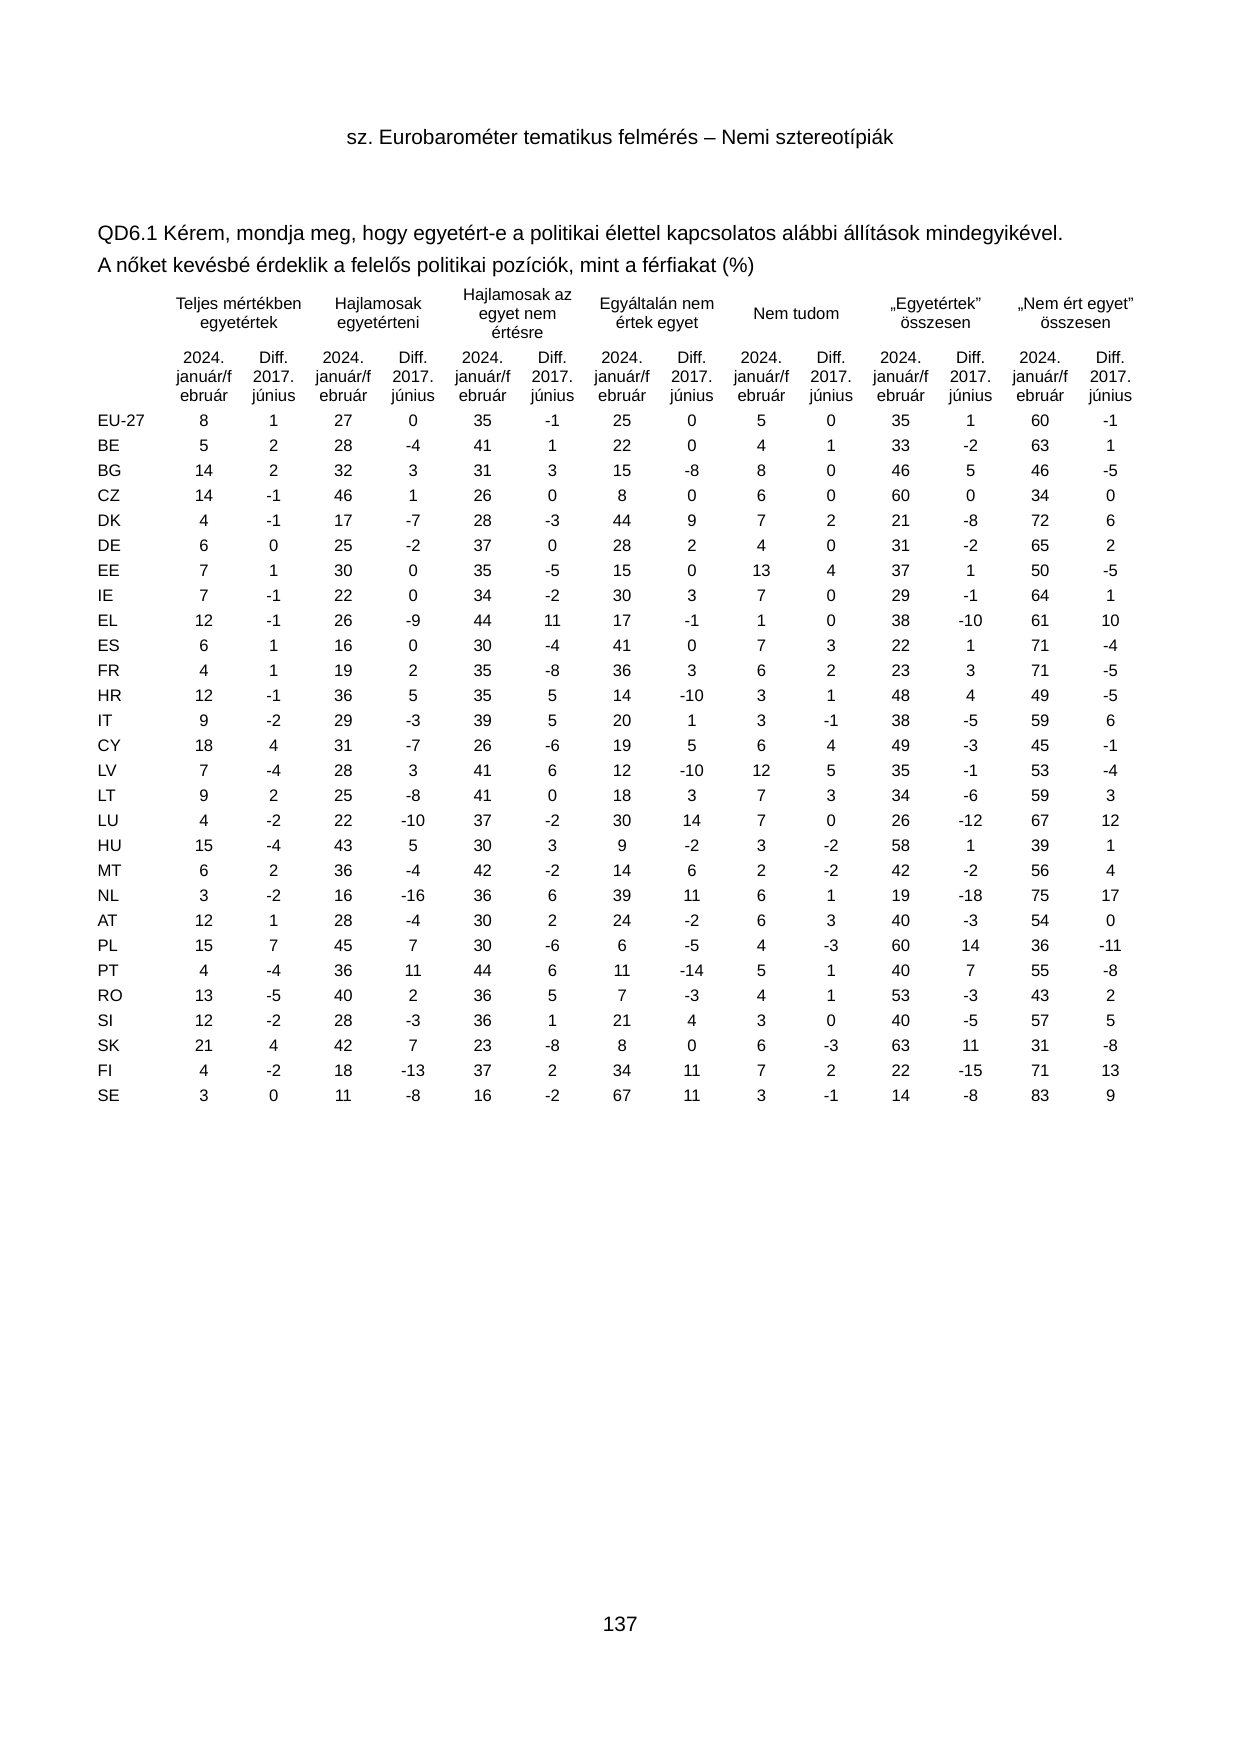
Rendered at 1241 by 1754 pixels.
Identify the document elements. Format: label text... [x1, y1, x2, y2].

table_cell -4 [378, 858, 448, 883]
table_cell 6 [169, 533, 239, 558]
table_cell 28 [308, 908, 378, 933]
table_header QD6.1 Kérem, mondja meg, hogy egyetért-e a politikai élettel kapcsolatos alábbi állítások mindegyikével. [95, 217, 1146, 249]
table_cell -5 [518, 558, 587, 583]
table_cell 11 [657, 1058, 726, 1083]
table_cell 6 [726, 733, 796, 758]
table_cell 0 [796, 608, 866, 633]
table_cell -8 [378, 1083, 448, 1108]
table_cell 61 [1005, 608, 1075, 633]
table_cell 15 [169, 833, 239, 858]
table_cell -10 [378, 808, 448, 833]
table_cell 25 [587, 408, 657, 433]
table_cell -2 [518, 858, 587, 883]
table_cell -10 [936, 608, 1005, 633]
table_cell 4 [936, 683, 1005, 708]
table_cell 7 [726, 508, 796, 533]
table_cell 28 [308, 433, 378, 458]
table_cell 5 [518, 683, 587, 708]
table_cell 20 [587, 708, 657, 733]
table_cell 1 [936, 558, 1005, 583]
table_cell 14 [587, 858, 657, 883]
table_cell 26 [308, 608, 378, 633]
table_cell 40 [866, 908, 936, 933]
table_cell 6 [726, 908, 796, 933]
table_cell Diff. 2017. június [796, 345, 866, 408]
table_cell -2 [239, 883, 308, 908]
table_cell -7 [378, 508, 448, 533]
table_cell 2024. január/február [308, 345, 378, 408]
table_cell 22 [308, 808, 378, 833]
table_cell 43 [1005, 983, 1075, 1008]
table_cell -4 [239, 758, 308, 783]
table_cell 58 [866, 833, 936, 858]
table_cell 1 [796, 983, 866, 1008]
table_cell 7 [169, 583, 239, 608]
table_cell 8 [587, 483, 657, 508]
table_cell CZ [95, 483, 169, 508]
table_cell 4 [169, 1058, 239, 1083]
table_cell 12 [169, 908, 239, 933]
table_cell -1 [518, 408, 587, 433]
table_cell 5 [726, 958, 796, 983]
table_cell 4 [169, 808, 239, 833]
table_cell 0 [796, 533, 866, 558]
table_cell 0 [378, 558, 448, 583]
table_cell -4 [378, 908, 448, 933]
table_cell -6 [518, 933, 587, 958]
table_cell 0 [518, 533, 587, 558]
table_cell LU [95, 808, 169, 833]
table_cell 1 [796, 883, 866, 908]
table_cell PT [95, 958, 169, 983]
table_cell 7 [169, 758, 239, 783]
table_cell FI [95, 1058, 169, 1083]
table_cell 0 [796, 408, 866, 433]
table_cell -5 [1075, 658, 1146, 683]
table_cell 46 [866, 458, 936, 483]
table_cell 16 [308, 883, 378, 908]
table_cell -13 [378, 1058, 448, 1083]
table_cell 3 [657, 783, 726, 808]
table_cell 49 [1005, 683, 1075, 708]
table_cell 44 [587, 508, 657, 533]
table_cell 41 [587, 633, 657, 658]
table_cell 2 [1075, 983, 1146, 1008]
table_cell 71 [1005, 658, 1075, 683]
table_cell IT [95, 708, 169, 733]
table_cell 18 [587, 783, 657, 808]
table_cell „Nem ért egyet” összesen [1005, 281, 1146, 345]
table_cell 6 [518, 958, 587, 983]
table_cell 30 [448, 833, 517, 858]
table_cell 30 [448, 933, 517, 958]
table_cell DK [95, 508, 169, 533]
table_cell 44 [448, 608, 517, 633]
table_cell 7 [726, 583, 796, 608]
table_cell -2 [239, 808, 308, 833]
table_cell 1 [518, 1008, 587, 1033]
table_cell 11 [308, 1083, 378, 1108]
table_cell [95, 281, 169, 345]
table_cell 1 [239, 408, 308, 433]
table_cell Egyáltalán nem értek egyet [587, 281, 726, 345]
table_cell 1 [239, 558, 308, 583]
table_cell 60 [866, 483, 936, 508]
table_cell 6 [726, 883, 796, 908]
table_cell 31 [1005, 1033, 1075, 1058]
table_cell 5 [796, 758, 866, 783]
table_cell 36 [308, 958, 378, 983]
table_cell 42 [866, 858, 936, 883]
table_cell 7 [169, 558, 239, 583]
table_cell 33 [866, 433, 936, 458]
table_cell -1 [936, 758, 1005, 783]
table_cell 36 [1005, 933, 1075, 958]
table_cell 54 [1005, 908, 1075, 933]
table_cell 25 [308, 533, 378, 558]
table_cell 16 [308, 633, 378, 658]
table_cell 5 [378, 683, 448, 708]
table_cell 13 [1075, 1058, 1146, 1083]
table_cell 49 [866, 733, 936, 758]
table_cell 0 [518, 483, 587, 508]
table_cell 14 [657, 808, 726, 833]
table_cell 1 [936, 633, 1005, 658]
table_cell 38 [866, 608, 936, 633]
table_cell 4 [726, 533, 796, 558]
table_cell 0 [657, 1033, 726, 1058]
table_cell 2 [1075, 533, 1146, 558]
table_cell 28 [308, 1008, 378, 1033]
table_cell -10 [657, 683, 726, 708]
table_cell 35 [866, 408, 936, 433]
table_cell -8 [518, 658, 587, 683]
table_cell 0 [796, 808, 866, 833]
table_cell 63 [866, 1033, 936, 1058]
table_cell 2 [796, 1058, 866, 1083]
table_cell -8 [1075, 958, 1146, 983]
table_cell 4 [726, 983, 796, 1008]
table_cell 29 [308, 708, 378, 733]
table_cell 2 [239, 858, 308, 883]
table_cell 3 [726, 708, 796, 733]
table_cell FR [95, 658, 169, 683]
table_cell 34 [866, 783, 936, 808]
table_cell 16 [448, 1083, 517, 1108]
table_cell 1 [239, 633, 308, 658]
table_cell 9 [169, 708, 239, 733]
table_cell 1 [1075, 583, 1146, 608]
table_cell 7 [239, 933, 308, 958]
table_cell SE [95, 1083, 169, 1108]
table_cell 57 [1005, 1008, 1075, 1033]
table_cell -7 [378, 733, 448, 758]
table_cell 0 [378, 408, 448, 433]
table_cell 63 [1005, 433, 1075, 458]
table_cell 50 [1005, 558, 1075, 583]
table_cell 18 [169, 733, 239, 758]
table_cell 22 [587, 433, 657, 458]
table_cell 2 [378, 983, 448, 1008]
table_cell DE [95, 533, 169, 558]
table_cell 0 [796, 483, 866, 508]
table_cell 4 [1075, 858, 1146, 883]
table_cell 36 [448, 1008, 517, 1033]
table_cell 2 [518, 908, 587, 933]
table_cell 37 [448, 1058, 517, 1083]
table_cell 0 [239, 1083, 308, 1108]
table_cell 3 [518, 458, 587, 483]
table_cell BE [95, 433, 169, 458]
table_cell -4 [239, 958, 308, 983]
table_cell 36 [448, 883, 517, 908]
table_cell Nem tudom [726, 281, 866, 345]
table_cell 19 [308, 658, 378, 683]
table_cell -1 [796, 708, 866, 733]
table_cell 9 [169, 783, 239, 808]
table_cell 1 [657, 708, 726, 733]
table_cell 14 [936, 933, 1005, 958]
table_cell ES [95, 633, 169, 658]
table_cell 0 [796, 458, 866, 483]
table_cell 45 [1005, 733, 1075, 758]
table_cell [95, 345, 169, 408]
table_cell 67 [587, 1083, 657, 1108]
table_cell -15 [936, 1058, 1005, 1083]
table_cell LV [95, 758, 169, 783]
table_cell 12 [169, 1008, 239, 1033]
table_cell 56 [1005, 858, 1075, 883]
table_cell 41 [448, 783, 517, 808]
table_cell 23 [448, 1033, 517, 1058]
table_cell 40 [866, 1008, 936, 1033]
table_cell -2 [657, 908, 726, 933]
table_cell 3 [169, 1083, 239, 1108]
table_cell 3 [726, 1008, 796, 1033]
table_cell -1 [239, 583, 308, 608]
table_cell 1 [239, 908, 308, 933]
table_cell 41 [448, 758, 517, 783]
table_cell 13 [726, 558, 796, 583]
table_cell 26 [866, 808, 936, 833]
table_cell 71 [1005, 1058, 1075, 1083]
table_cell 37 [448, 533, 517, 558]
table_cell 41 [448, 433, 517, 458]
table_cell Diff. 2017. június [518, 345, 587, 408]
table_cell 9 [587, 833, 657, 858]
table_cell 2024. január/február [587, 345, 657, 408]
table_cell 4 [239, 733, 308, 758]
table_cell HR [95, 683, 169, 708]
table_cell 26 [448, 733, 517, 758]
table_cell -2 [936, 533, 1005, 558]
table_cell 65 [1005, 533, 1075, 558]
table_cell 11 [657, 1083, 726, 1108]
table_cell -1 [239, 683, 308, 708]
table_cell 3 [657, 583, 726, 608]
table_cell -3 [796, 933, 866, 958]
table_cell 6 [169, 633, 239, 658]
table_cell -1 [1075, 733, 1146, 758]
table_cell 46 [1005, 458, 1075, 483]
table_cell 34 [448, 583, 517, 608]
table_cell 22 [866, 633, 936, 658]
table_cell 2 [796, 508, 866, 533]
table_cell -2 [518, 1083, 587, 1108]
table_cell 45 [308, 933, 378, 958]
table_cell 6 [518, 758, 587, 783]
table_cell 28 [587, 533, 657, 558]
table_cell BG [95, 458, 169, 483]
table_cell Hajlamosak az egyet nem értésre [448, 281, 587, 345]
table_cell 5 [169, 433, 239, 458]
table_cell 11 [936, 1033, 1005, 1058]
table_cell -3 [378, 708, 448, 733]
table_cell 14 [587, 683, 657, 708]
table_cell -6 [936, 783, 1005, 808]
table_cell 43 [308, 833, 378, 858]
table_cell 2 [378, 658, 448, 683]
table_cell 1 [796, 958, 866, 983]
table_cell 25 [308, 783, 378, 808]
table_cell 60 [1005, 408, 1075, 433]
table_cell 7 [378, 933, 448, 958]
table_cell 39 [1005, 833, 1075, 858]
table_cell 6 [726, 483, 796, 508]
table_cell -2 [239, 708, 308, 733]
table_cell 4 [657, 1008, 726, 1033]
table_cell 7 [587, 983, 657, 1008]
table_cell 44 [448, 958, 517, 983]
table_cell 7 [726, 633, 796, 658]
table_cell -2 [518, 583, 587, 608]
table_cell 28 [308, 758, 378, 783]
table_cell -2 [378, 533, 448, 558]
table_cell 0 [239, 533, 308, 558]
table_cell 2 [518, 1058, 587, 1083]
table_cell 14 [866, 1083, 936, 1108]
table_cell 59 [1005, 783, 1075, 808]
table_cell 4 [726, 433, 796, 458]
table_cell 30 [587, 808, 657, 833]
table_cell A nőket kevésbé érdeklik a felelős politikai pozíciók, mint a férfiakat (%) [95, 249, 1146, 281]
table_cell EL [95, 608, 169, 633]
table_cell Hajlamosak egyetérteni [308, 281, 448, 345]
table_cell 1 [378, 483, 448, 508]
table_cell 0 [936, 483, 1005, 508]
table_cell 39 [448, 708, 517, 733]
table_cell 3 [657, 658, 726, 683]
table_cell IE [95, 583, 169, 608]
table_cell 55 [1005, 958, 1075, 983]
table_cell CY [95, 733, 169, 758]
table_cell 36 [308, 858, 378, 883]
table_cell LT [95, 783, 169, 808]
table_cell 0 [796, 1008, 866, 1033]
table_cell 5 [726, 408, 796, 433]
table_cell 4 [796, 558, 866, 583]
table_cell 2024. január/február [726, 345, 796, 408]
table_cell 83 [1005, 1083, 1075, 1108]
table_cell 3 [796, 908, 866, 933]
table_cell 36 [308, 683, 378, 708]
table_cell 9 [657, 508, 726, 533]
table_cell 0 [657, 483, 726, 508]
table_cell -1 [239, 608, 308, 633]
table_cell 30 [587, 583, 657, 608]
table_cell 5 [518, 983, 587, 1008]
table_cell -1 [796, 1083, 866, 1108]
table_cell SK [95, 1033, 169, 1058]
table_cell 8 [726, 458, 796, 483]
table_cell 46 [308, 483, 378, 508]
table_cell 4 [796, 733, 866, 758]
table_cell 1 [726, 608, 796, 633]
table_cell 2024. január/február [169, 345, 239, 408]
table_cell 35 [448, 558, 517, 583]
table_cell 4 [169, 508, 239, 533]
table_cell 31 [308, 733, 378, 758]
table_cell -3 [936, 733, 1005, 758]
table_cell -8 [936, 1083, 1005, 1108]
table_cell 35 [866, 758, 936, 783]
table_cell 6 [657, 858, 726, 883]
table_cell 30 [448, 633, 517, 658]
table_cell -8 [1075, 1033, 1146, 1058]
table_cell -3 [518, 508, 587, 533]
table_cell -2 [796, 858, 866, 883]
table_cell -2 [796, 833, 866, 858]
table_cell 6 [726, 658, 796, 683]
table_cell -8 [518, 1033, 587, 1058]
table_cell 22 [308, 583, 378, 608]
table_cell 34 [587, 1058, 657, 1083]
table_cell 5 [657, 733, 726, 758]
table_cell -3 [796, 1033, 866, 1058]
table_cell 5 [936, 458, 1005, 483]
table_cell 2024. január/február [1005, 345, 1075, 408]
table_cell 1 [936, 408, 1005, 433]
table_cell 17 [1075, 883, 1146, 908]
table_cell HU [95, 833, 169, 858]
table_cell 1 [518, 433, 587, 458]
table_cell 35 [448, 658, 517, 683]
table_cell 14 [169, 483, 239, 508]
table_cell -4 [518, 633, 587, 658]
table_cell 2 [239, 783, 308, 808]
table_cell 11 [657, 883, 726, 908]
table_cell 3 [726, 683, 796, 708]
table_cell -2 [239, 1058, 308, 1083]
table_cell 6 [518, 883, 587, 908]
table_cell 30 [308, 558, 378, 583]
table_cell 7 [936, 958, 1005, 983]
table_cell 6 [1075, 508, 1146, 533]
table_cell 35 [448, 683, 517, 708]
table_cell 3 [726, 1083, 796, 1108]
table_cell 5 [378, 833, 448, 858]
table_cell 71 [1005, 633, 1075, 658]
table_cell 23 [866, 658, 936, 683]
table_cell 0 [378, 633, 448, 658]
table_cell AT [95, 908, 169, 933]
table_cell 42 [448, 858, 517, 883]
table_cell 60 [866, 933, 936, 958]
table_cell -14 [657, 958, 726, 983]
table_cell Diff. 2017. június [1075, 345, 1146, 408]
table_cell 64 [1005, 583, 1075, 608]
table_cell 4 [726, 933, 796, 958]
table_cell 37 [866, 558, 936, 583]
table_cell 12 [169, 683, 239, 708]
table_cell -2 [518, 808, 587, 833]
table_cell -16 [378, 883, 448, 908]
table_cell 3 [518, 833, 587, 858]
table_cell -5 [239, 983, 308, 1008]
table_cell 0 [657, 408, 726, 433]
table_cell 35 [448, 408, 517, 433]
table_cell EU-27 [95, 408, 169, 433]
table_cell 29 [866, 583, 936, 608]
table_cell 2 [657, 533, 726, 558]
table_cell -4 [1075, 758, 1146, 783]
table_cell 0 [657, 433, 726, 458]
table_cell 3 [1075, 783, 1146, 808]
table_cell NL [95, 883, 169, 908]
table_cell 3 [378, 458, 448, 483]
table_cell 21 [866, 508, 936, 533]
table_cell Diff. 2017. június [239, 345, 308, 408]
table_cell -2 [936, 858, 1005, 883]
table_cell 7 [726, 1058, 796, 1083]
table_cell -5 [1075, 683, 1146, 708]
table_cell -18 [936, 883, 1005, 908]
table_cell 36 [448, 983, 517, 1008]
table_cell 2 [796, 658, 866, 683]
table_cell 1 [796, 433, 866, 458]
table_cell RO [95, 983, 169, 1008]
table_cell 32 [308, 458, 378, 483]
table_cell 3 [169, 883, 239, 908]
table_cell -5 [657, 933, 726, 958]
table_cell -2 [936, 433, 1005, 458]
table_cell 67 [1005, 808, 1075, 833]
table_cell 11 [518, 608, 587, 633]
table_cell 36 [587, 658, 657, 683]
table_cell 0 [378, 583, 448, 608]
table_cell 0 [796, 583, 866, 608]
table_cell PL [95, 933, 169, 958]
table_cell 18 [308, 1058, 378, 1083]
table_cell 8 [169, 408, 239, 433]
table_cell 1 [239, 658, 308, 683]
table_cell 37 [448, 808, 517, 833]
table_cell 3 [936, 658, 1005, 683]
table_cell 1 [1075, 433, 1146, 458]
table_cell -1 [239, 508, 308, 533]
table_cell 19 [866, 883, 936, 908]
table_cell 5 [1075, 1008, 1146, 1033]
table_cell 11 [587, 958, 657, 983]
table_cell 6 [1075, 708, 1146, 733]
table_cell 1 [936, 833, 1005, 858]
table_cell 48 [866, 683, 936, 708]
table_cell 40 [866, 958, 936, 983]
table_cell 4 [169, 658, 239, 683]
table_cell 7 [726, 783, 796, 808]
table_cell 4 [169, 958, 239, 983]
table_cell -1 [239, 483, 308, 508]
table_cell 31 [866, 533, 936, 558]
table_cell 3 [726, 833, 796, 858]
table_cell 38 [866, 708, 936, 733]
table_cell SI [95, 1008, 169, 1033]
table_cell -3 [657, 983, 726, 1008]
table_cell 2024. január/február [866, 345, 936, 408]
table_cell 15 [587, 558, 657, 583]
table_cell -3 [378, 1008, 448, 1033]
table_cell Diff. 2017. június [657, 345, 726, 408]
table_cell 40 [308, 983, 378, 1008]
table_cell -9 [378, 608, 448, 633]
table_cell -2 [239, 1008, 308, 1033]
table_cell 0 [657, 558, 726, 583]
table_cell Teljes mértékben egyetértek [169, 281, 308, 345]
table_cell -8 [657, 458, 726, 483]
table_cell 17 [587, 608, 657, 633]
table_cell 2 [239, 433, 308, 458]
table_cell Diff. 2017. június [936, 345, 1005, 408]
table_cell 5 [518, 708, 587, 733]
table_cell 8 [587, 1033, 657, 1058]
table_cell 12 [1075, 808, 1146, 833]
table_cell 0 [1075, 483, 1146, 508]
table_cell -6 [518, 733, 587, 758]
table_cell 2 [239, 458, 308, 483]
table_cell 34 [1005, 483, 1075, 508]
table_cell 12 [587, 758, 657, 783]
table_cell 0 [1075, 908, 1146, 933]
table_cell 7 [726, 808, 796, 833]
table_cell -3 [936, 983, 1005, 1008]
table_cell 10 [1075, 608, 1146, 633]
table_cell 15 [587, 458, 657, 483]
table_cell Diff. 2017. június [378, 345, 448, 408]
table_cell 6 [587, 933, 657, 958]
table_cell -1 [657, 608, 726, 633]
table_cell 6 [169, 858, 239, 883]
table_cell 24 [587, 908, 657, 933]
table_cell 53 [866, 983, 936, 1008]
table_cell 27 [308, 408, 378, 433]
table_cell 2 [726, 858, 796, 883]
table_cell -8 [378, 783, 448, 808]
table_cell -5 [1075, 458, 1146, 483]
table_cell 1 [796, 683, 866, 708]
table_cell 2024. január/február [448, 345, 517, 408]
table_cell -4 [1075, 633, 1146, 658]
table_cell -5 [936, 1008, 1005, 1033]
table_cell -2 [657, 833, 726, 858]
table_cell -11 [1075, 933, 1146, 958]
table_cell 28 [448, 508, 517, 533]
table_cell -4 [378, 433, 448, 458]
table_cell 26 [448, 483, 517, 508]
table_cell 6 [726, 1033, 796, 1058]
table_cell 19 [587, 733, 657, 758]
table_cell EE [95, 558, 169, 583]
table_cell 21 [587, 1008, 657, 1033]
table_cell 17 [308, 508, 378, 533]
table_cell 30 [448, 908, 517, 933]
table_cell 15 [169, 933, 239, 958]
table_cell 21 [169, 1033, 239, 1058]
table_cell 4 [239, 1033, 308, 1058]
table_cell 7 [378, 1033, 448, 1058]
table_cell -3 [936, 908, 1005, 933]
table_cell -10 [657, 758, 726, 783]
table_cell 0 [518, 783, 587, 808]
table_cell 13 [169, 983, 239, 1008]
table_cell 75 [1005, 883, 1075, 908]
table_cell 59 [1005, 708, 1075, 733]
table_cell -4 [239, 833, 308, 858]
table_cell 14 [169, 458, 239, 483]
table_cell 3 [796, 633, 866, 658]
table_cell 12 [726, 758, 796, 783]
table_cell -5 [936, 708, 1005, 733]
table_cell „Egyetértek” összesen [866, 281, 1005, 345]
table_cell 11 [378, 958, 448, 983]
table_cell 0 [657, 633, 726, 658]
table_cell 1 [1075, 833, 1146, 858]
table_cell 42 [308, 1033, 378, 1058]
table_cell 31 [448, 458, 517, 483]
table_cell 22 [866, 1058, 936, 1083]
table_cell 3 [378, 758, 448, 783]
table_cell -1 [936, 583, 1005, 608]
table_cell 72 [1005, 508, 1075, 533]
table_cell -12 [936, 808, 1005, 833]
table_cell -5 [1075, 558, 1146, 583]
table_cell 53 [1005, 758, 1075, 783]
table_cell 12 [169, 608, 239, 633]
table_cell -8 [936, 508, 1005, 533]
table_cell -1 [1075, 408, 1146, 433]
table_cell 39 [587, 883, 657, 908]
table_cell 9 [1075, 1083, 1146, 1108]
table_cell 3 [796, 783, 866, 808]
table_cell MT [95, 858, 169, 883]
